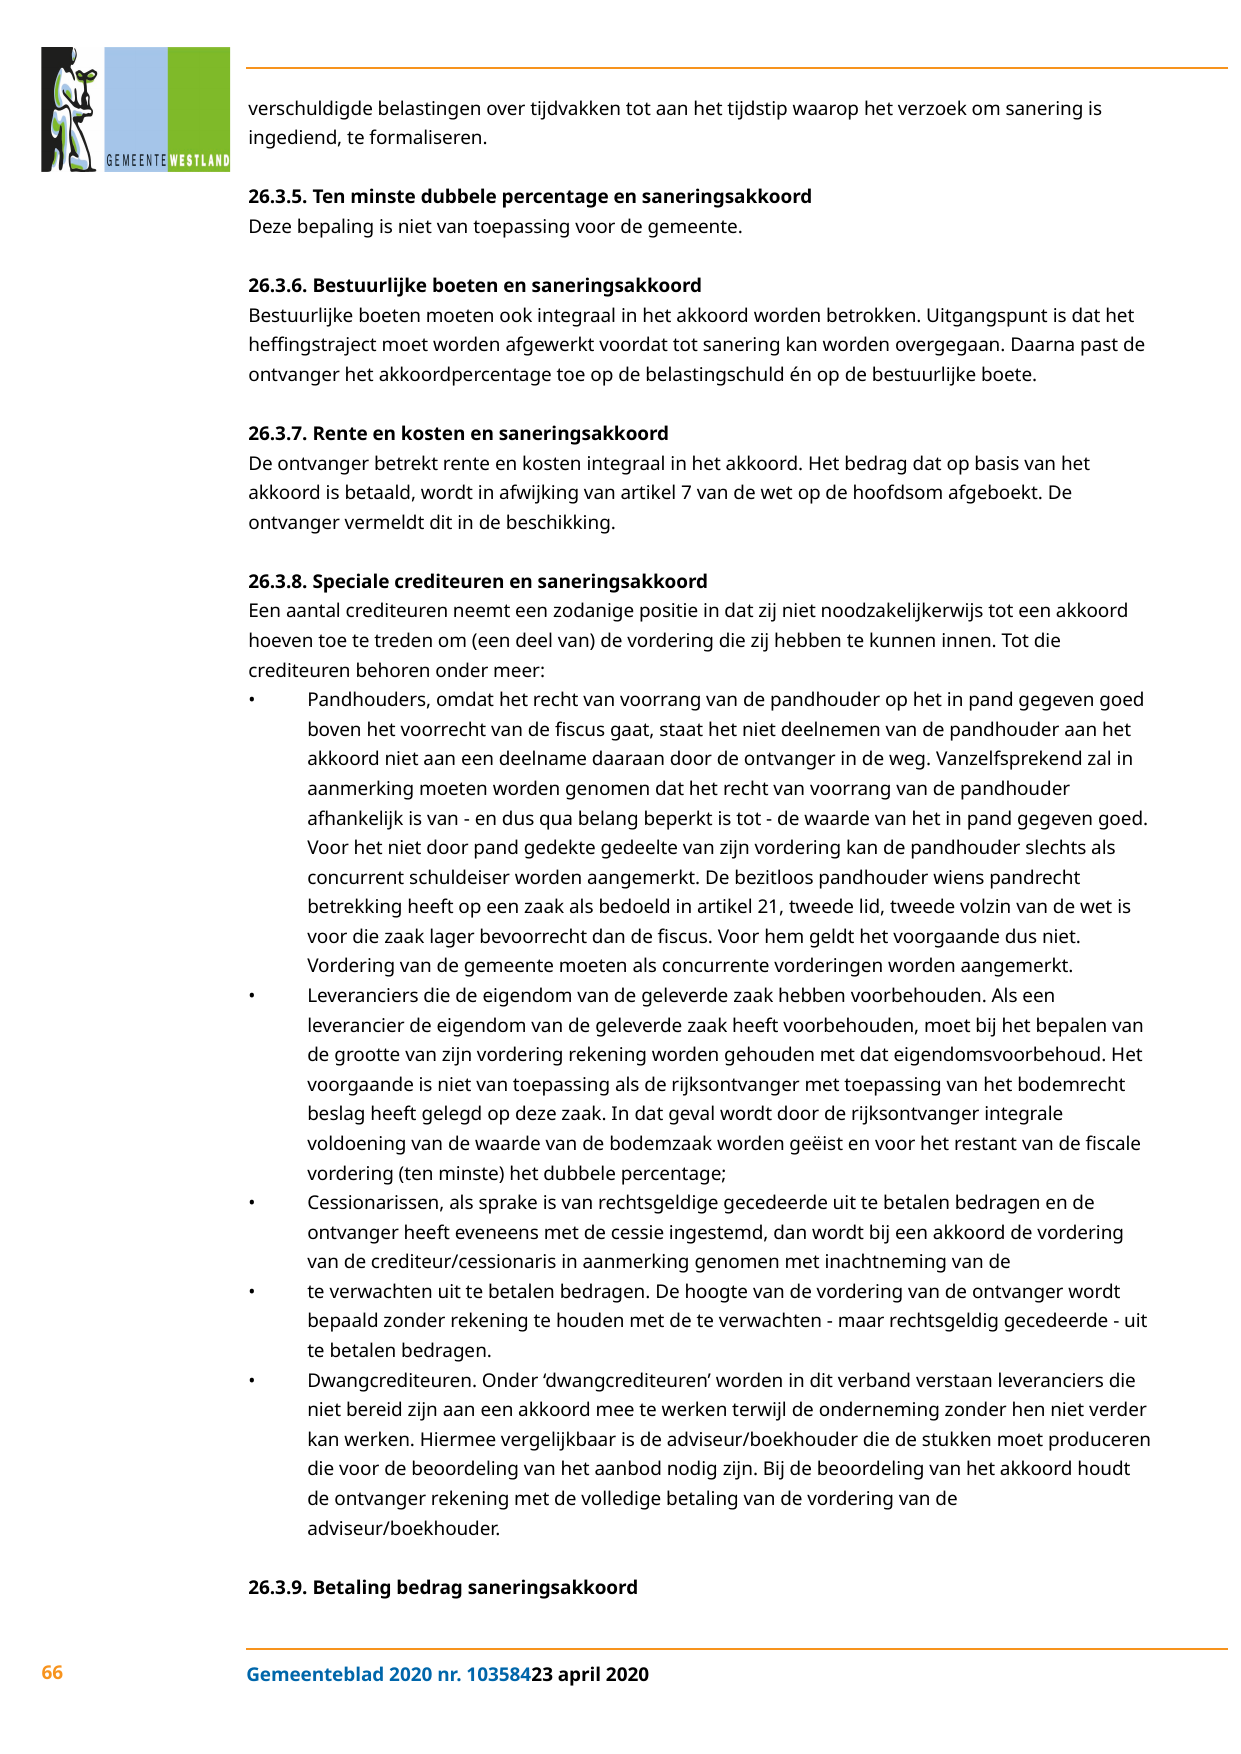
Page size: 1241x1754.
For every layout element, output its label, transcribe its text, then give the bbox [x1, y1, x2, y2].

text Deze bepaling is niet van toepassing voor de gemeente. [248, 213, 1152, 239]
text De ontvanger betrekt rente en kosten integraal in het akkoord. Het bedrag dat op basis van het akkoord is betaald, wordt in afwijking van artikel 7 van de wet op de hoofdsom afgeboekt. De ontvanger vermeldt dit in de beschikking. [248, 450, 1152, 535]
list Cessionarissen, als sprake is van rechtsgeldige gecedeerde uit te betalen bedragen en de ontvanger heeft eveneens met de cessie ingestemd, dan wordt bij een akkoord de vordering van de crediteur/cessionaris in aanmerking genomen met inachtneming van de [248, 1189, 1152, 1274]
list Dwangcrediteuren. Onder ‘dwangcrediteuren’ worden in dit verband verstaan leveranciers die niet bereid zijn aan een akkoord mee te werken terwijl de onderneming zonder hen niet verder kan werken. Hiermee vergelijkbaar is de adviseur/boekhouder die de stukken moet produceren die voor de beoordeling van het aanbod nodig zijn. Bij de beoordeling van het akkoord houdt de ontvanger rekening met de volledige betaling van de vordering van de adviseur/boekhouder. [248, 1367, 1152, 1541]
text 26.3.5. Ten minste dubbele percentage en saneringsakkoord [248, 183, 1152, 209]
text 26.3.7. Rente en kosten en saneringsakkoord [248, 420, 1152, 446]
text Een aantal crediteuren neemt een zodanige positie in dat zij niet noodzakelijkerwijs tot een akkoord hoeven toe te treden om (een deel van) de vordering die zij hebben te kunnen innen. Tot die crediteuren behoren onder meer: [248, 598, 1152, 683]
list te verwachten uit te betalen bedragen. De hoogte van de vordering van de ontvanger wordt bepaald zonder rekening te houden met de te verwachten - maar rechtsgeldig gecedeerde - uit te betalen bedragen. [248, 1278, 1152, 1363]
text 26.3.9. Betaling bedrag saneringsakkoord [248, 1574, 1152, 1600]
list Pandhouders, omdat het recht van voorrang van de pandhouder op het in pand gegeven goed boven het voorrecht van de fiscus gaat, staat het niet deelnemen van de pandhouder aan het akkoord niet aan een deelname daaraan door de ontvanger in de weg. Vanzelfsprekend zal in aanmerking moeten worden genomen dat het recht van voorrang van de pandhouder afhankelijk is van - en dus qua belang beperkt is tot - de waarde van het in pand gegeven goed. Voor het niet door pand gedekte gedeelte van zijn vordering kan de pandhouder slechts als concurrent schuldeiser worden aangemerkt. De bezitloos pandhouder wiens pandrecht betrekking heeft op een zaak als bedoeld in artikel 21, tweede lid, tweede volzin van de wet is voor die zaak lager bevoorrecht dan de fiscus. Voor hem geldt het voorgaande dus niet. Vordering van de gemeente moeten als concurrente vorderingen worden aangemerkt. [248, 686, 1152, 978]
text 26.3.8. Speciale crediteuren en saneringsakkoord [248, 568, 1152, 594]
text verschuldigde belastingen over tijdvakken tot aan het tijdstip waarop het verzoek om sanering is ingediend, te formaliseren. [248, 95, 1152, 150]
text Bestuurlijke boeten moeten ook integraal in het akkoord worden betrokken. Uitgangspunt is dat het heffingstraject moet worden afgewerkt voordat tot sanering kan worden overgegaan. Daarna past de ontvanger het akkoordpercentage toe op de belastingschuld én op de bestuurlijke boete. [248, 302, 1152, 387]
list Leveranciers die de eigendom van de geleverde zaak hebben voorbehouden. Als een leverancier de eigendom van de geleverde zaak heeft voorbehouden, moet bij het bepalen van de grootte van zijn vordering rekening worden gehouden met dat eigendomsvoorbehoud. Het voorgaande is niet van toepassing als de rijksontvanger met toepassing van het bodemrecht beslag heeft gelegd op deze zaak. In dat geval wordt door de rijksontvanger integrale voldoening van de waarde van de bodemzaak worden geëist en voor het restant van de fiscale vordering (ten minste) het dubbele percentage; [248, 982, 1152, 1186]
picture [41, 47, 231, 172]
text 26.3.6. Bestuurlijke boeten en saneringsakkoord [248, 272, 1152, 298]
